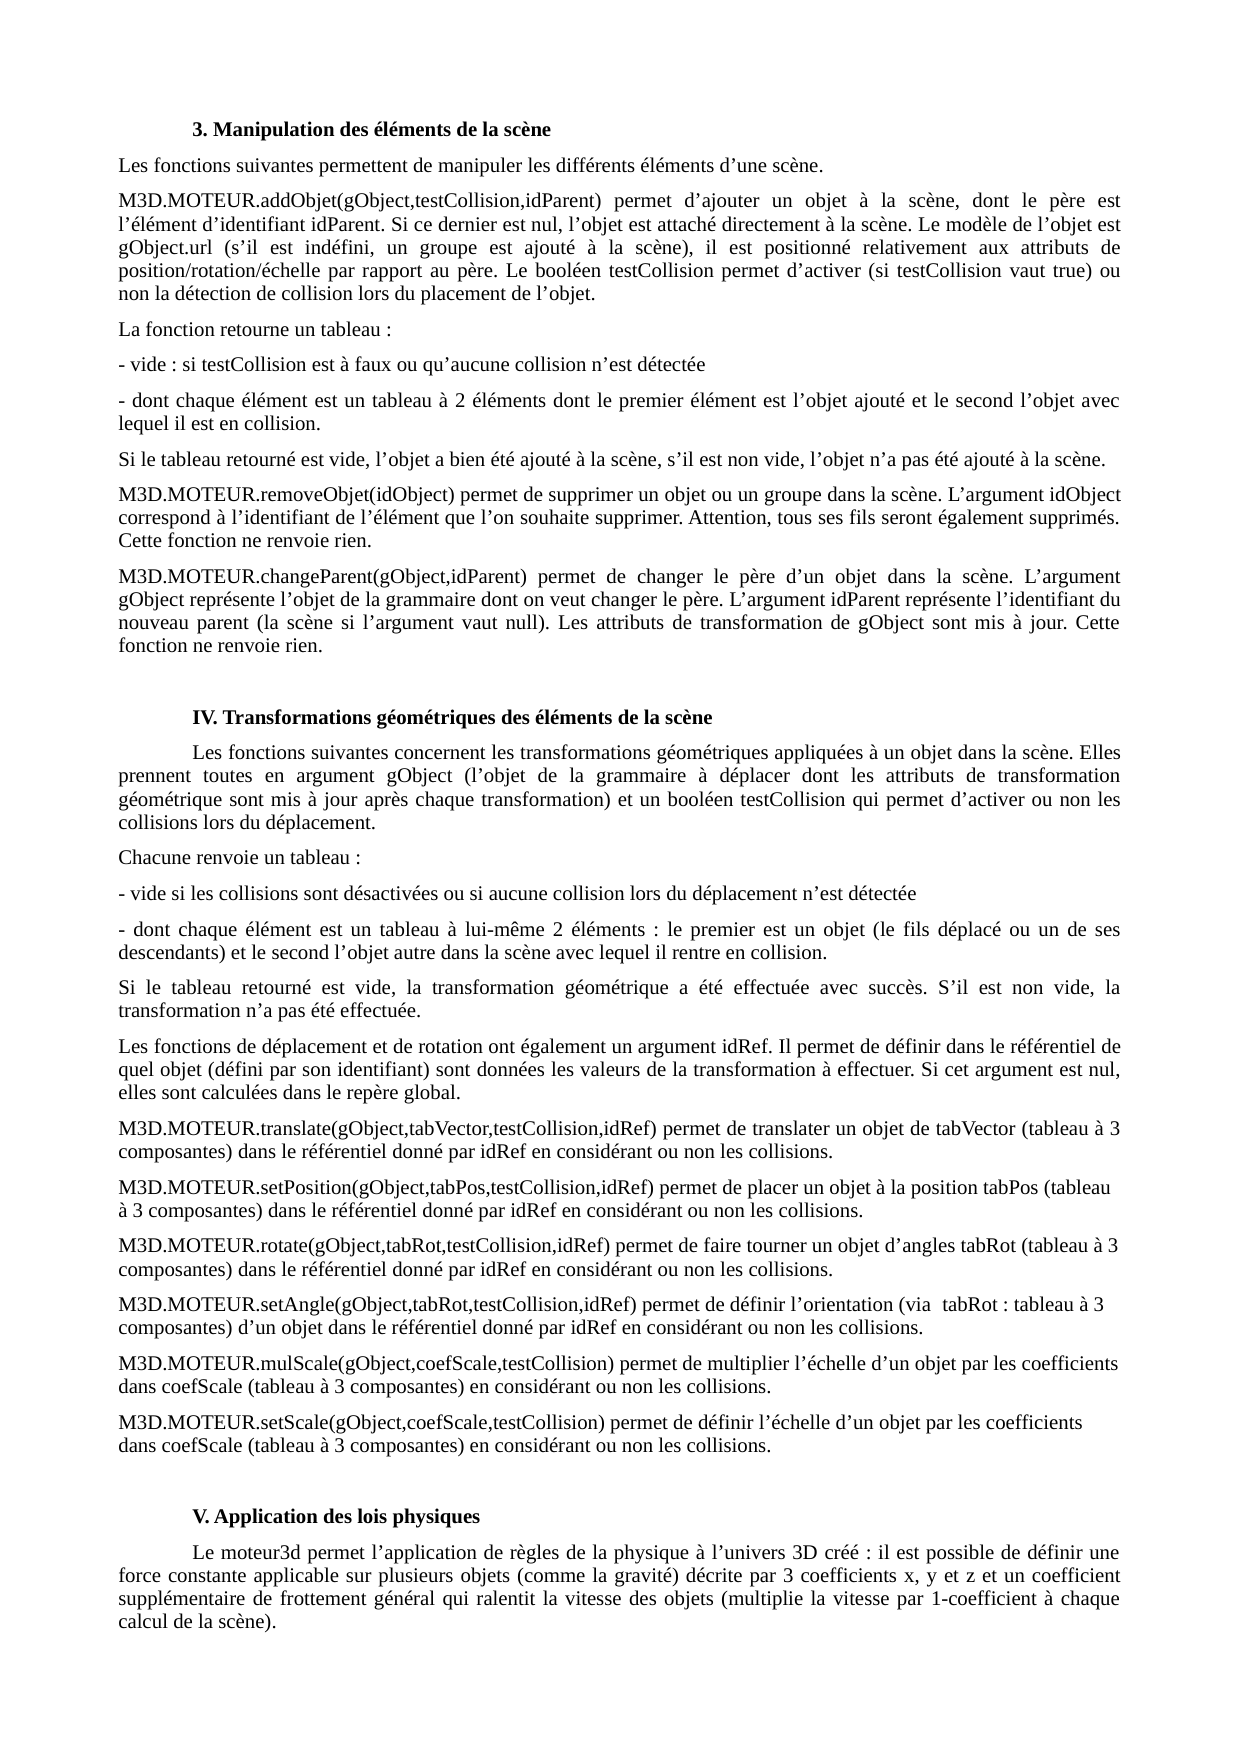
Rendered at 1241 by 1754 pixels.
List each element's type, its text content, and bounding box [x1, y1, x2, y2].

text - dont chaque élément est un tableau à 2 éléments dont le premier élément est l’objet ajouté et le second l’objet avec lequel il est en collision. [118, 389, 1122, 435]
text Chacune renvoie un tableau : [118, 846, 1122, 869]
text IV. Transformations géométriques des éléments de la scène [118, 706, 1122, 729]
text - vide si les collisions sont désactivées ou si aucune collision lors du déplacement n’est détectée [118, 882, 1122, 905]
text M3D.MOTEUR.translate(gObject,tabVector,testCollision,idRef) permet de translater un objet de tabVector (tableau à 3 composantes) dans le référentiel donné par idRef en considérant ou non les collisions. [118, 1117, 1122, 1163]
text Les fonctions de déplacement et de rotation ont également un argument idRef. Il permet de définir dans le référentiel de quel objet (défini par son identifiant) sont données les valeurs de la transformation à effectuer. Si cet argument est nul, elles sont calculées dans le repère global. [118, 1035, 1122, 1104]
text M3D.MOTEUR.mulScale(gObject,coefScale,testCollision) permet de multiplier l’échelle d’un objet par les coefficients dans coefScale (tableau à 3 composantes) en considérant ou non les collisions. [118, 1352, 1122, 1398]
text M3D.MOTEUR.setScale(gObject,coefScale,testCollision) permet de définir l’échelle d’un objet par les coefficients dans coefScale (tableau à 3 composantes) en considérant ou non les collisions. [118, 1411, 1122, 1457]
text Les fonctions suivantes permettent de manipuler les différents éléments d’une scène. [118, 154, 1122, 177]
text - dont chaque élément est un tableau à lui-même 2 éléments : le premier est un objet (le fils déplacé ou un de ses descendants) et le second l’objet autre dans la scène avec lequel il rentre en collision. [118, 917, 1122, 964]
text - vide : si testCollision est à faux ou qu’aucune collision n’est détectée [118, 353, 1122, 376]
text Les fonctions suivantes concernent les transformations géométriques appliquées à un objet dans la scène. Elles prennent toutes en argument gObject (l’objet de la grammaire à déplacer dont les attributs de transformation géométrique sont mis à jour après chaque transformation) et un booléen testCollision qui permet d’activer ou non les collisions lors du déplacement. [118, 741, 1122, 834]
text Le moteur3d permet l’application de règles de la physique à l’univers 3D créé : il est possible de définir une force constante applicable sur plusieurs objets (comme la gravité) décrite par 3 coefficients x, y et z et un coefficient supplémentaire de frottement général qui ralentit la vitesse des objets (multiplie la vitesse par 1-coefficient à chaque calcul de la scène). [118, 1541, 1122, 1633]
text Si le tableau retourné est vide, la transformation géométrique a été effectuée avec succès. S’il est non vide, la transformation n’a pas été effectuée. [118, 976, 1122, 1022]
text Si le tableau retourné est vide, l’objet a bien été ajouté à la scène, s’il est non vide, l’objet n’a pas été ajouté à la scène. [118, 447, 1122, 471]
text M3D.MOTEUR.rotate(gObject,tabRot,testCollision,idRef) permet de faire tourner un objet d’angles tabRot (tableau à 3 composantes) dans le référentiel donné par idRef en considérant ou non les collisions. [118, 1234, 1122, 1281]
text 3. Manipulation des éléments de la scène [118, 118, 1122, 141]
text V. Application des lois physiques [118, 1505, 1122, 1528]
text M3D.MOTEUR.removeObjet(idObject) permet de supprimer un objet ou un groupe dans la scène. L’argument idObject correspond à l’identifiant de l’élément que l’on souhaite supprimer. Attention, tous ses fils seront également supprimés. Cette fonction ne renvoie rien. [118, 483, 1122, 552]
text La fonction retourne un tableau : [118, 317, 1122, 341]
text M3D.MOTEUR.setPosition(gObject,tabPos,testCollision,idRef) permet de placer un objet à la position tabPos (tableau à 3 composantes) dans le référentiel donné par idRef en considérant ou non les collisions. [118, 1176, 1122, 1222]
text M3D.MOTEUR.setAngle(gObject,tabRot,testCollision,idRef) permet de définir l’orientation (via tabRot : tableau à 3 composantes) d’un objet dans le référentiel donné par idRef en considérant ou non les collisions. [118, 1293, 1122, 1339]
text M3D.MOTEUR.addObjet(gObject,testCollision,idParent) permet d’ajouter un objet à la scène, dont le père est l’élément d’identifiant idParent. Si ce dernier est nul, l’objet est attaché directement à la scène. Le modèle de l’objet est gObject.url (s’il est indéfini, un groupe est ajouté à la scène), il est positionné relativement aux attributs de position/rotation/échelle par rapport au père. Le booléen testCollision permet d’activer (si testCollision vaut true) ou non la détection de collision lors du placement de l’objet. [118, 189, 1122, 305]
text M3D.MOTEUR.changeParent(gObject,idParent) permet de changer le père d’un objet dans la scène. L’argument gObject représente l’objet de la grammaire dont on veut changer le père. L’argument idParent représente l’identifiant du nouveau parent (la scène si l’argument vaut null). Les attributs de transformation de gObject sont mis à jour. Cette fonction ne renvoie rien. [118, 565, 1122, 657]
